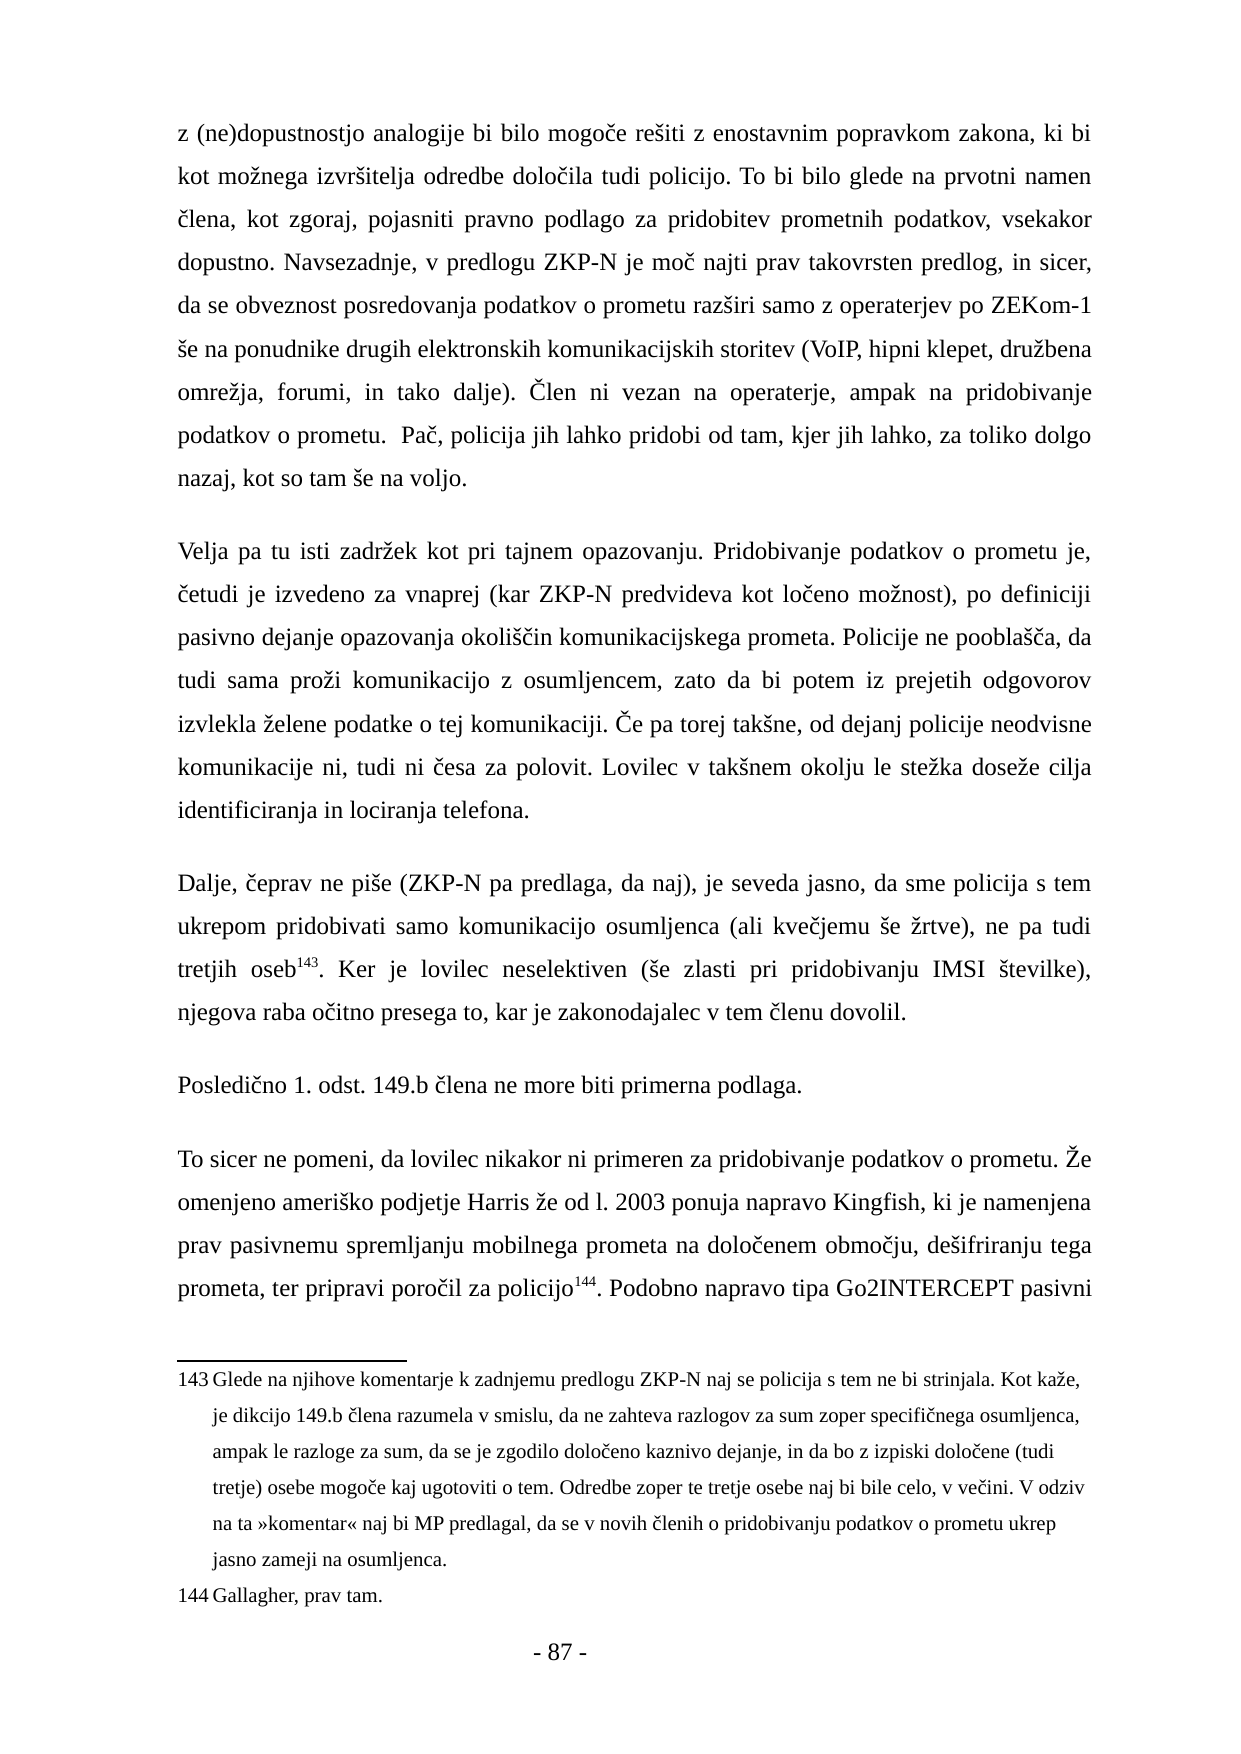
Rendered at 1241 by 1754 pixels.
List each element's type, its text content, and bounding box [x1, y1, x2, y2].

text Dalje, čeprav ne piše (ZKP-N pa predlaga, da naj), je seveda jasno, da sme policija s tem ukrepom pridobivati samo komunikacijo osumljenca (ali kvečjemu še žrtve), ne pa tudi tretjih oseb. Ker je lovilec neselektiven (še zlasti pri pridobivanju IMSI številke), njegova raba očitno presega to, kar je zakonodajalec v tem členu dovolil. [177, 868, 1093, 1026]
text z (ne)dopustnostjo analogije bi bilo mogoče rešiti z enostavnim popravkom zakona, ki bi kot možnega izvršitelja odredbe določila tudi policijo. To bi bilo glede na prvotni namen člena, kot zgoraj, pojasniti pravno podlago za pridobitev prometnih podatkov, vsekakor dopustno. Navsezadnje, v predlogu ZKP-N je moč najti prav takovrsten predlog, in sicer, da se obveznost posredovanja podatkov o prometu razširi samo z operaterjev po ZEKom-1 še na ponudnike drugih elektronskih komunikacijskih storitev (VoIP, hipni klepet, družbena omrežja, forumi, in tako dalje). Člen ni vezan na operaterje, ampak na pridobivanje podatkov o prometu. Pač, policija jih lahko pridobi od tam, kjer jih lahko, za toliko dolgo nazaj, kot so tam še na voljo. [177, 118, 1093, 492]
text To sicer ne pomeni, da lovilec nikakor ni primeren za pridobivanje podatkov o prometu. Že omenjeno ameriško podjetje Harris že od l. 2003 ponuja napravo Kingfish, ki je namenjena prav pasivnemu spremljanju mobilnega prometa na določenem območju, dešifriranju tega prometa, ter pripravi poročil za policijo. Podobno napravo tipa Go2INTERCEPT pasivni [177, 1144, 1093, 1302]
text Glede na njihove komentarje k zadnjemu predlogu ZKP-N naj se policija s tem ne bi strinjala. Kot kaže, je dikcijo 149.b člena razumela v smislu, da ne zahteva razlogov za sum zoper specifičnega osumljenca, ampak le razloge za sum, da se je zgodilo določeno kaznivo dejanje, in da bo z izpiski določene (tudi tretje) osebe mogoče kaj ugotoviti o tem. Odredbe zoper te tretje osebe naj bi bile celo, v večini. V odziv na ta »komentar« naj bi MP predlagal, da se v novih členih o pridobivanju podatkov o prometu ukrep jasno zameji na osumljenca. [177, 1367, 1093, 1571]
text Posledično 1. odst. 149.b člena ne more biti primerna podlaga. [177, 1071, 1093, 1099]
text Gallagher, prav tam. [177, 1583, 1093, 1607]
text Velja pa tu isti zadržek kot pri tajnem opazovanju. Pridobivanje podatkov o prometu je, četudi je izvedeno za vnaprej (kar ZKP-N predvideva kot ločeno možnost), po definiciji pasivno dejanje opazovanja okoliščin komunikacijskega prometa. Policije ne pooblašča, da tudi sama proži komunikacijo z osumljencem, zato da bi potem iz prejetih odgovorov izvlekla želene podatke o tej komunikaciji. Če pa torej takšne, od dejanj policije neodvisne komunikacije ni, tudi ni česa za polovit. Lovilec v takšnem okolju le stežka doseže cilja identificiranja in lociranja telefona. [177, 536, 1093, 824]
